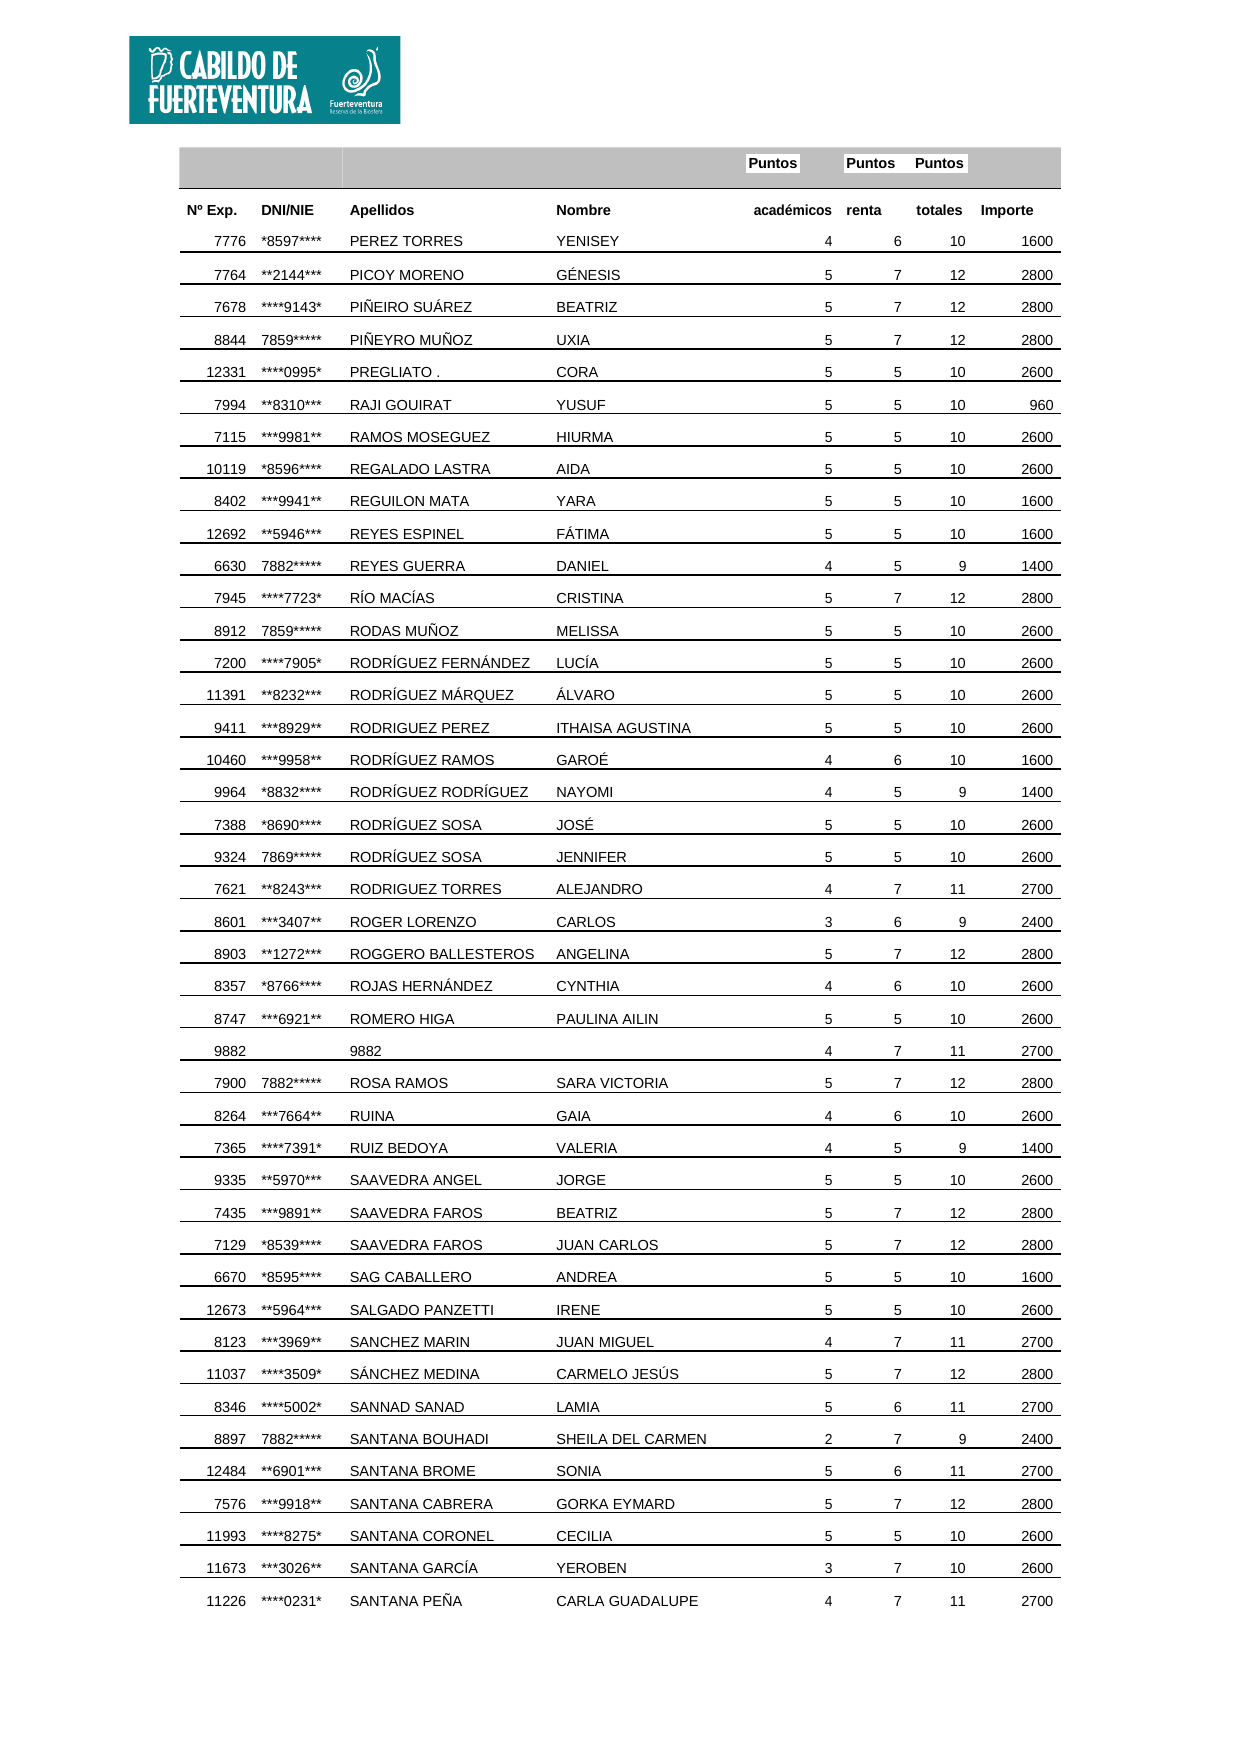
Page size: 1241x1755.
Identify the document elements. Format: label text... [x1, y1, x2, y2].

table_cell ****3509* [254, 1352, 336, 1382]
table_cell **8310*** [254, 382, 336, 413]
table_cell 4 [728, 964, 839, 994]
table_cell ROJAS HERNÁNDEZ [336, 964, 546, 994]
table_cell GAROÉ [546, 738, 728, 768]
table_cell 10 [909, 802, 973, 833]
table_cell 12 [909, 1061, 973, 1091]
table_cell 7764 [180, 253, 254, 283]
table_cell [839, 1126, 888, 1156]
table_cell 2600 [973, 1158, 1061, 1188]
table_cell 1600 [973, 1255, 1061, 1285]
table_cell ****0995* [254, 350, 336, 380]
table_cell 7 [888, 285, 909, 316]
table_cell 7994 [180, 382, 254, 413]
table_cell *8539**** [254, 1222, 336, 1253]
table_cell JENNIFER [546, 835, 728, 865]
table_cell 5 [728, 1449, 839, 1479]
table_cell CORA [546, 350, 728, 380]
table_cell REYES ESPINEL [336, 511, 546, 542]
table_cell 2600 [973, 414, 1061, 445]
table_cell [839, 867, 888, 897]
table_cell BEATRIZ [546, 1190, 728, 1221]
table_cell SANTANA BROME [336, 1449, 546, 1479]
table_cell [839, 1028, 888, 1059]
table_cell RODRÍGUEZ SOSA [336, 835, 546, 865]
table_cell 10 [909, 673, 973, 703]
table_cell 12 [909, 1190, 973, 1221]
table_cell 2600 [973, 1546, 1061, 1576]
table_cell **5946*** [254, 511, 336, 542]
table_cell [839, 511, 888, 542]
table_cell 5 [728, 576, 839, 607]
table_cell 12673 [180, 1287, 254, 1318]
table_cell 10 [909, 705, 973, 736]
table_cell 11993 [180, 1513, 254, 1544]
table_cell 4 [728, 1320, 839, 1350]
table_cell ***9981** [254, 414, 336, 445]
table_cell [839, 1352, 888, 1382]
table_cell CARMELO JESÚS [546, 1352, 728, 1382]
table_cell 12 [909, 1222, 973, 1253]
table_cell [839, 1578, 888, 1617]
table_cell 2700 [973, 867, 1061, 897]
table_cell 8912 [180, 608, 254, 639]
table_cell 960 [973, 382, 1061, 413]
table_cell ***9941** [254, 479, 336, 509]
table_cell ROGGERO BALLESTEROS [336, 932, 546, 962]
table_cell 6630 [180, 544, 254, 574]
table_cell 4 [728, 1578, 839, 1617]
table_cell 7 [888, 317, 909, 348]
table_cell [839, 1190, 888, 1221]
table_cell 2600 [973, 964, 1061, 994]
table_cell MELISSA [546, 608, 728, 639]
table_cell [839, 705, 888, 736]
table_cell 7678 [180, 285, 254, 316]
table_cell [839, 1287, 888, 1318]
table_cell 6 [888, 899, 909, 930]
table_cell 4 [728, 1093, 839, 1124]
table_cell [839, 1416, 888, 1447]
table_cell 5 [888, 1255, 909, 1285]
table_cell 5 [728, 1481, 839, 1512]
table_cell *8766**** [254, 964, 336, 994]
table_cell 7869***** [254, 835, 336, 865]
table_cell 2600 [973, 1093, 1061, 1124]
table_cell GAIA [546, 1093, 728, 1124]
table_cell 5 [728, 1287, 839, 1318]
table_cell 2800 [973, 932, 1061, 962]
table_header Importe 1600 [973, 207, 1061, 251]
table_cell 5 [728, 996, 839, 1027]
table_cell RODRÍGUEZ MÁRQUEZ [336, 673, 546, 703]
table_cell 5 [728, 705, 839, 736]
table_cell 5 [728, 641, 839, 671]
table_cell [839, 1481, 888, 1512]
table_cell [839, 770, 888, 801]
table_cell 5 [888, 641, 909, 671]
table_cell 12 [909, 1481, 973, 1512]
table_cell 2700 [973, 1028, 1061, 1059]
table_cell [839, 899, 888, 930]
table_cell 12 [909, 253, 973, 283]
table_cell 2800 [973, 1190, 1061, 1221]
table_header totales 10 [909, 207, 973, 251]
table_cell GORKA EYMARD [546, 1481, 728, 1512]
table_cell 8357 [180, 964, 254, 994]
table_cell LUCÍA [546, 641, 728, 671]
table_cell ÁLVARO [546, 673, 728, 703]
table_cell 7882***** [254, 544, 336, 574]
table_header 6 [888, 207, 909, 251]
table_cell 2600 [973, 1287, 1061, 1318]
table_cell 4 [728, 867, 839, 897]
table_cell 2600 [973, 447, 1061, 477]
table_cell 5 [728, 317, 839, 348]
table_cell ****0231* [254, 1578, 336, 1617]
table_cell 5 [728, 285, 839, 316]
table_cell 12 [909, 1352, 973, 1382]
table_cell [839, 382, 888, 413]
table_cell [839, 1158, 888, 1188]
table_cell [839, 673, 888, 703]
table_cell YARA [546, 479, 728, 509]
table_cell 11226 [180, 1578, 254, 1617]
table_cell BEATRIZ [546, 285, 728, 316]
table_cell **8232*** [254, 673, 336, 703]
table_cell 5 [888, 544, 909, 574]
table_cell RODRÍGUEZ FERNÁNDEZ [336, 641, 546, 671]
table_cell 3 [728, 899, 839, 930]
table_cell RODRIGUEZ PEREZ [336, 705, 546, 736]
table_cell 7 [888, 867, 909, 897]
table_cell FÁTIMA [546, 511, 728, 542]
table_cell 5 [888, 802, 909, 833]
table_cell 5 [888, 996, 909, 1027]
table_cell UXIA [546, 317, 728, 348]
table_cell 2600 [973, 996, 1061, 1027]
table_cell JUAN CARLOS [546, 1222, 728, 1253]
table_cell 5 [888, 1287, 909, 1318]
table_cell 7576 [180, 1481, 254, 1512]
table_cell 10 [909, 641, 973, 671]
table_cell 2600 [973, 641, 1061, 671]
table_cell REGALADO LASTRA [336, 447, 546, 477]
table_cell [839, 1061, 888, 1091]
table_cell 10119 [180, 447, 254, 477]
table_cell 7129 [180, 1222, 254, 1253]
table_cell 12 [909, 576, 973, 607]
table_cell 5 [888, 350, 909, 380]
table_cell [839, 317, 888, 348]
table_cell 7 [888, 1481, 909, 1512]
table_cell PIÑEYRO MUÑOZ [336, 317, 546, 348]
table_cell PREGLIATO . [336, 350, 546, 380]
table_cell JORGE [546, 1158, 728, 1188]
table_cell ***3026** [254, 1546, 336, 1576]
table_cell 4 [728, 1126, 839, 1156]
table_cell 7388 [180, 802, 254, 833]
table_cell 8903 [180, 932, 254, 962]
table_cell RUIZ BEDOYA [336, 1126, 546, 1156]
table_cell 8264 [180, 1093, 254, 1124]
table_cell 5 [888, 608, 909, 639]
table_cell [839, 447, 888, 477]
table_cell 10 [909, 382, 973, 413]
table_cell 1400 [973, 1126, 1061, 1156]
table_cell 10 [909, 1255, 973, 1285]
table_cell 7621 [180, 867, 254, 897]
table_cell SANTANA CABRERA [336, 1481, 546, 1512]
table_cell 5 [728, 1513, 839, 1544]
table_cell [839, 544, 888, 574]
table_cell 12331 [180, 350, 254, 380]
table_cell 5 [728, 414, 839, 445]
table_cell 2700 [973, 1449, 1061, 1479]
table_cell 6 [888, 1384, 909, 1415]
table_cell [839, 350, 888, 380]
table_cell [839, 932, 888, 962]
table_cell ****7391* [254, 1126, 336, 1156]
table_cell [839, 253, 888, 283]
table_cell ***8929** [254, 705, 336, 736]
table_cell 7 [888, 253, 909, 283]
table_cell 8844 [180, 317, 254, 348]
table_cell ROMERO HIGA [336, 996, 546, 1027]
table_cell 12 [909, 932, 973, 962]
table_cell [839, 1093, 888, 1124]
table_cell 5 [888, 511, 909, 542]
table_cell 5 [728, 1352, 839, 1382]
table_cell 11 [909, 1320, 973, 1350]
table_cell *8596**** [254, 447, 336, 477]
table_cell [254, 1028, 336, 1059]
table_cell 5 [728, 382, 839, 413]
table_cell 12484 [180, 1449, 254, 1479]
table_cell **5964*** [254, 1287, 336, 1318]
table_cell 10 [909, 835, 973, 865]
table_cell [839, 414, 888, 445]
table_cell 8123 [180, 1320, 254, 1350]
table_cell 1400 [973, 770, 1061, 801]
table_cell [839, 1222, 888, 1253]
table_cell VALERIA [546, 1126, 728, 1156]
table_cell [839, 835, 888, 865]
table_cell 10 [909, 964, 973, 994]
table_cell ***6921** [254, 996, 336, 1027]
table_cell RODAS MUÑOZ [336, 608, 546, 639]
table_cell [839, 1320, 888, 1350]
table_cell CARLA GUADALUPE [546, 1578, 728, 1617]
table_cell 2800 [973, 1222, 1061, 1253]
table_cell 2700 [973, 1320, 1061, 1350]
table_cell SONIA [546, 1449, 728, 1479]
table_cell NAYOMI [546, 770, 728, 801]
table_cell 2800 [973, 285, 1061, 316]
table_cell 10460 [180, 738, 254, 768]
table_cell ***9958** [254, 738, 336, 768]
table_cell ****7905* [254, 641, 336, 671]
table_cell 9882 [180, 1028, 254, 1059]
table_cell ITHAISA AGUSTINA [546, 705, 728, 736]
table_cell CYNTHIA [546, 964, 728, 994]
table_cell 9335 [180, 1158, 254, 1188]
table_cell SÁNCHEZ MEDINA [336, 1352, 546, 1382]
table_cell 5 [888, 1158, 909, 1188]
table_cell 3 [728, 1546, 839, 1576]
table_cell 2400 [973, 1416, 1061, 1447]
table_cell ***3407** [254, 899, 336, 930]
table_cell DANIEL [546, 544, 728, 574]
table_cell SANTANA CORONEL [336, 1513, 546, 1544]
table_cell LAMIA [546, 1384, 728, 1415]
table_cell 7 [888, 1352, 909, 1382]
table_cell CECILIA [546, 1513, 728, 1544]
table_cell ****7723* [254, 576, 336, 607]
table_cell 8897 [180, 1416, 254, 1447]
table_cell **1272*** [254, 932, 336, 962]
table_cell 7882***** [254, 1416, 336, 1447]
table_cell 10 [909, 1513, 973, 1544]
table_cell 5 [728, 673, 839, 703]
table_cell JOSÉ [546, 802, 728, 833]
table_cell PIÑEIRO SUÁREZ [336, 285, 546, 316]
table_cell 11 [909, 1028, 973, 1059]
table_cell SARA VICTORIA [546, 1061, 728, 1091]
table_cell 7 [888, 1222, 909, 1253]
table_cell 11 [909, 867, 973, 897]
table_cell *8595**** [254, 1255, 336, 1285]
table_cell 2800 [973, 1352, 1061, 1382]
table_cell ****8275* [254, 1513, 336, 1544]
table_cell 2 [728, 1416, 839, 1447]
table_cell ****9143* [254, 285, 336, 316]
table_cell [839, 1513, 888, 1544]
table_cell AIDA [546, 447, 728, 477]
table_cell 5 [728, 447, 839, 477]
table_cell SHEILA DEL CARMEN [546, 1416, 728, 1447]
table_cell 5 [728, 802, 839, 833]
table_cell **6901*** [254, 1449, 336, 1479]
table_cell 7 [888, 1416, 909, 1447]
table_cell [839, 641, 888, 671]
table_cell 9 [909, 770, 973, 801]
table_cell SANCHEZ MARIN [336, 1320, 546, 1350]
table_cell 5 [728, 1158, 839, 1188]
table_cell YUSUF [546, 382, 728, 413]
table_cell 6 [888, 738, 909, 768]
table_cell 2600 [973, 705, 1061, 736]
table_header Nº Exp. 7776 [180, 207, 254, 251]
table_cell RÍO MACÍAS [336, 576, 546, 607]
table_cell 2700 [973, 1578, 1061, 1617]
table_cell 8747 [180, 996, 254, 1027]
table_cell 5 [888, 835, 909, 865]
table_cell 10 [909, 511, 973, 542]
table_cell 1600 [973, 479, 1061, 509]
table_cell 5 [728, 932, 839, 962]
table_cell 12 [909, 317, 973, 348]
table_cell 7 [888, 1061, 909, 1091]
table_cell [839, 1449, 888, 1479]
table_cell 1600 [973, 738, 1061, 768]
table_cell 2800 [973, 253, 1061, 283]
table_cell 4 [728, 738, 839, 768]
table_cell 2600 [973, 608, 1061, 639]
table_cell 5 [888, 770, 909, 801]
table_cell 5 [728, 835, 839, 865]
table_cell ROSA RAMOS [336, 1061, 546, 1091]
table_cell 5 [728, 1384, 839, 1415]
table_cell IRENE [546, 1287, 728, 1318]
table_cell 5 [888, 673, 909, 703]
table_cell SANTANA PEÑA [336, 1578, 546, 1617]
table_cell ***9918** [254, 1481, 336, 1512]
table_cell [839, 608, 888, 639]
table_cell 9411 [180, 705, 254, 736]
table_cell [546, 1028, 728, 1059]
table_cell 4 [728, 1028, 839, 1059]
table_cell SAAVEDRA FAROS [336, 1190, 546, 1221]
table_cell 1400 [973, 544, 1061, 574]
table_cell RUINA [336, 1093, 546, 1124]
table_cell **2144*** [254, 253, 336, 283]
table_cell ANDREA [546, 1255, 728, 1285]
table_cell [839, 802, 888, 833]
table_cell 5 [728, 479, 839, 509]
table_cell 5 [888, 479, 909, 509]
table_cell 10 [909, 1158, 973, 1188]
table_cell RAJI GOUIRAT [336, 382, 546, 413]
table_cell 7882***** [254, 1061, 336, 1091]
table_cell 10 [909, 996, 973, 1027]
table_cell 10 [909, 479, 973, 509]
table_cell 7859***** [254, 317, 336, 348]
table_cell 11391 [180, 673, 254, 703]
table_cell *8832**** [254, 770, 336, 801]
table_cell 10 [909, 1287, 973, 1318]
table_cell [839, 1546, 888, 1576]
table_cell RAMOS MOSEGUEZ [336, 414, 546, 445]
table_cell 4 [728, 770, 839, 801]
table_cell 7 [888, 576, 909, 607]
table_cell 5 [728, 1061, 839, 1091]
table_cell ANGELINA [546, 932, 728, 962]
table_cell SANNAD SANAD [336, 1384, 546, 1415]
table_cell 10 [909, 1093, 973, 1124]
table_cell 2800 [973, 317, 1061, 348]
table_cell 11673 [180, 1546, 254, 1576]
table_cell ***7664** [254, 1093, 336, 1124]
table_cell 11 [909, 1449, 973, 1479]
table_cell 9882 [336, 1028, 546, 1059]
table_header renta [839, 207, 888, 251]
table_cell 10 [909, 1546, 973, 1576]
table_cell PAULINA AILIN [546, 996, 728, 1027]
table_cell 8402 [180, 479, 254, 509]
table_header Nombre YENISEY [546, 207, 728, 251]
table_cell [839, 1255, 888, 1285]
table_cell CARLOS [546, 899, 728, 930]
table_cell 7 [888, 1546, 909, 1576]
table_cell CRISTINA [546, 576, 728, 607]
table_cell **5970*** [254, 1158, 336, 1188]
table_cell RODRÍGUEZ SOSA [336, 802, 546, 833]
table_cell 11037 [180, 1352, 254, 1382]
table_cell YEROBEN [546, 1546, 728, 1576]
table_cell 8601 [180, 899, 254, 930]
table_cell SAG CABALLERO [336, 1255, 546, 1285]
table_cell 2700 [973, 1384, 1061, 1415]
table_cell 11 [909, 1578, 973, 1617]
table_cell 6 [888, 1093, 909, 1124]
table_cell 10 [909, 447, 973, 477]
table_cell SANTANA BOUHADI [336, 1416, 546, 1447]
table_cell 2600 [973, 673, 1061, 703]
table_cell 4 [728, 544, 839, 574]
table_cell 9964 [180, 770, 254, 801]
table_cell 5 [888, 414, 909, 445]
table_cell [839, 285, 888, 316]
table_cell 12692 [180, 511, 254, 542]
table_cell 5 [728, 608, 839, 639]
table_cell 2600 [973, 802, 1061, 833]
table_cell 7945 [180, 576, 254, 607]
table_cell 7 [888, 1190, 909, 1221]
table_cell 7435 [180, 1190, 254, 1221]
table_header DNI/NIE *8597**** [254, 207, 336, 251]
table_header académicos 4 [728, 207, 839, 251]
table_cell 2600 [973, 835, 1061, 865]
table_cell ROGER LORENZO [336, 899, 546, 930]
table_cell 10 [909, 738, 973, 768]
table_cell *8690**** [254, 802, 336, 833]
table_cell SAAVEDRA ANGEL [336, 1158, 546, 1188]
table_cell 5 [888, 1126, 909, 1156]
table_cell **8243*** [254, 867, 336, 897]
table_cell 2800 [973, 1481, 1061, 1512]
table_cell 7900 [180, 1061, 254, 1091]
table_cell 9 [909, 1416, 973, 1447]
table_cell HIURMA [546, 414, 728, 445]
table_cell 7859***** [254, 608, 336, 639]
table_cell GÉNESIS [546, 253, 728, 283]
table_cell SALGADO PANZETTI [336, 1287, 546, 1318]
table_cell 10 [909, 414, 973, 445]
table_cell [839, 996, 888, 1027]
table_cell 10 [909, 608, 973, 639]
table_header Apellidos PEREZ TORRES [336, 207, 546, 251]
table_cell 9 [909, 899, 973, 930]
table_cell 6 [888, 1449, 909, 1479]
table_cell JUAN MIGUEL [546, 1320, 728, 1350]
table_cell 7115 [180, 414, 254, 445]
table_cell 12 [909, 285, 973, 316]
table_cell RODRÍGUEZ RAMOS [336, 738, 546, 768]
table_cell 9324 [180, 835, 254, 865]
table_cell PICOY MORENO [336, 253, 546, 283]
table_cell 5 [888, 705, 909, 736]
table_cell 5 [728, 350, 839, 380]
table_cell SAAVEDRA FAROS [336, 1222, 546, 1253]
table_cell [839, 576, 888, 607]
table_cell 7365 [180, 1126, 254, 1156]
table_cell REGUILON MATA [336, 479, 546, 509]
table_cell RODRIGUEZ TORRES [336, 867, 546, 897]
table_cell 2600 [973, 350, 1061, 380]
table_cell 6 [888, 964, 909, 994]
table_cell REYES GUERRA [336, 544, 546, 574]
table_cell 2400 [973, 899, 1061, 930]
table_cell 5 [728, 511, 839, 542]
table_cell [839, 738, 888, 768]
table_cell 1600 [973, 511, 1061, 542]
table_cell 5 [728, 1255, 839, 1285]
table_cell [839, 1384, 888, 1415]
table_cell 7 [888, 1320, 909, 1350]
table_cell 5 [888, 447, 909, 477]
table_cell 2800 [973, 1061, 1061, 1091]
table_cell 5 [728, 1222, 839, 1253]
table_cell 5 [728, 253, 839, 283]
table_cell 6670 [180, 1255, 254, 1285]
table_cell 9 [909, 544, 973, 574]
table_cell 7 [888, 1578, 909, 1617]
table_cell 10 [909, 350, 973, 380]
table_cell 7 [888, 1028, 909, 1059]
table_cell 2800 [973, 576, 1061, 607]
table_cell 5 [888, 1513, 909, 1544]
table_cell ***3969** [254, 1320, 336, 1350]
table_cell [839, 479, 888, 509]
table_cell 2600 [973, 1513, 1061, 1544]
table_cell SANTANA GARCÍA [336, 1546, 546, 1576]
table_cell 7200 [180, 641, 254, 671]
table_cell ***9891** [254, 1190, 336, 1221]
table_cell ****5002* [254, 1384, 336, 1415]
table_cell 9 [909, 1126, 973, 1156]
table_cell 5 [728, 1190, 839, 1221]
table_cell [839, 964, 888, 994]
table_cell 11 [909, 1384, 973, 1415]
table_cell 5 [888, 382, 909, 413]
table_cell ALEJANDRO [546, 867, 728, 897]
table_cell 7 [888, 932, 909, 962]
table_cell RODRÍGUEZ RODRÍGUEZ [336, 770, 546, 801]
table_cell 8346 [180, 1384, 254, 1415]
